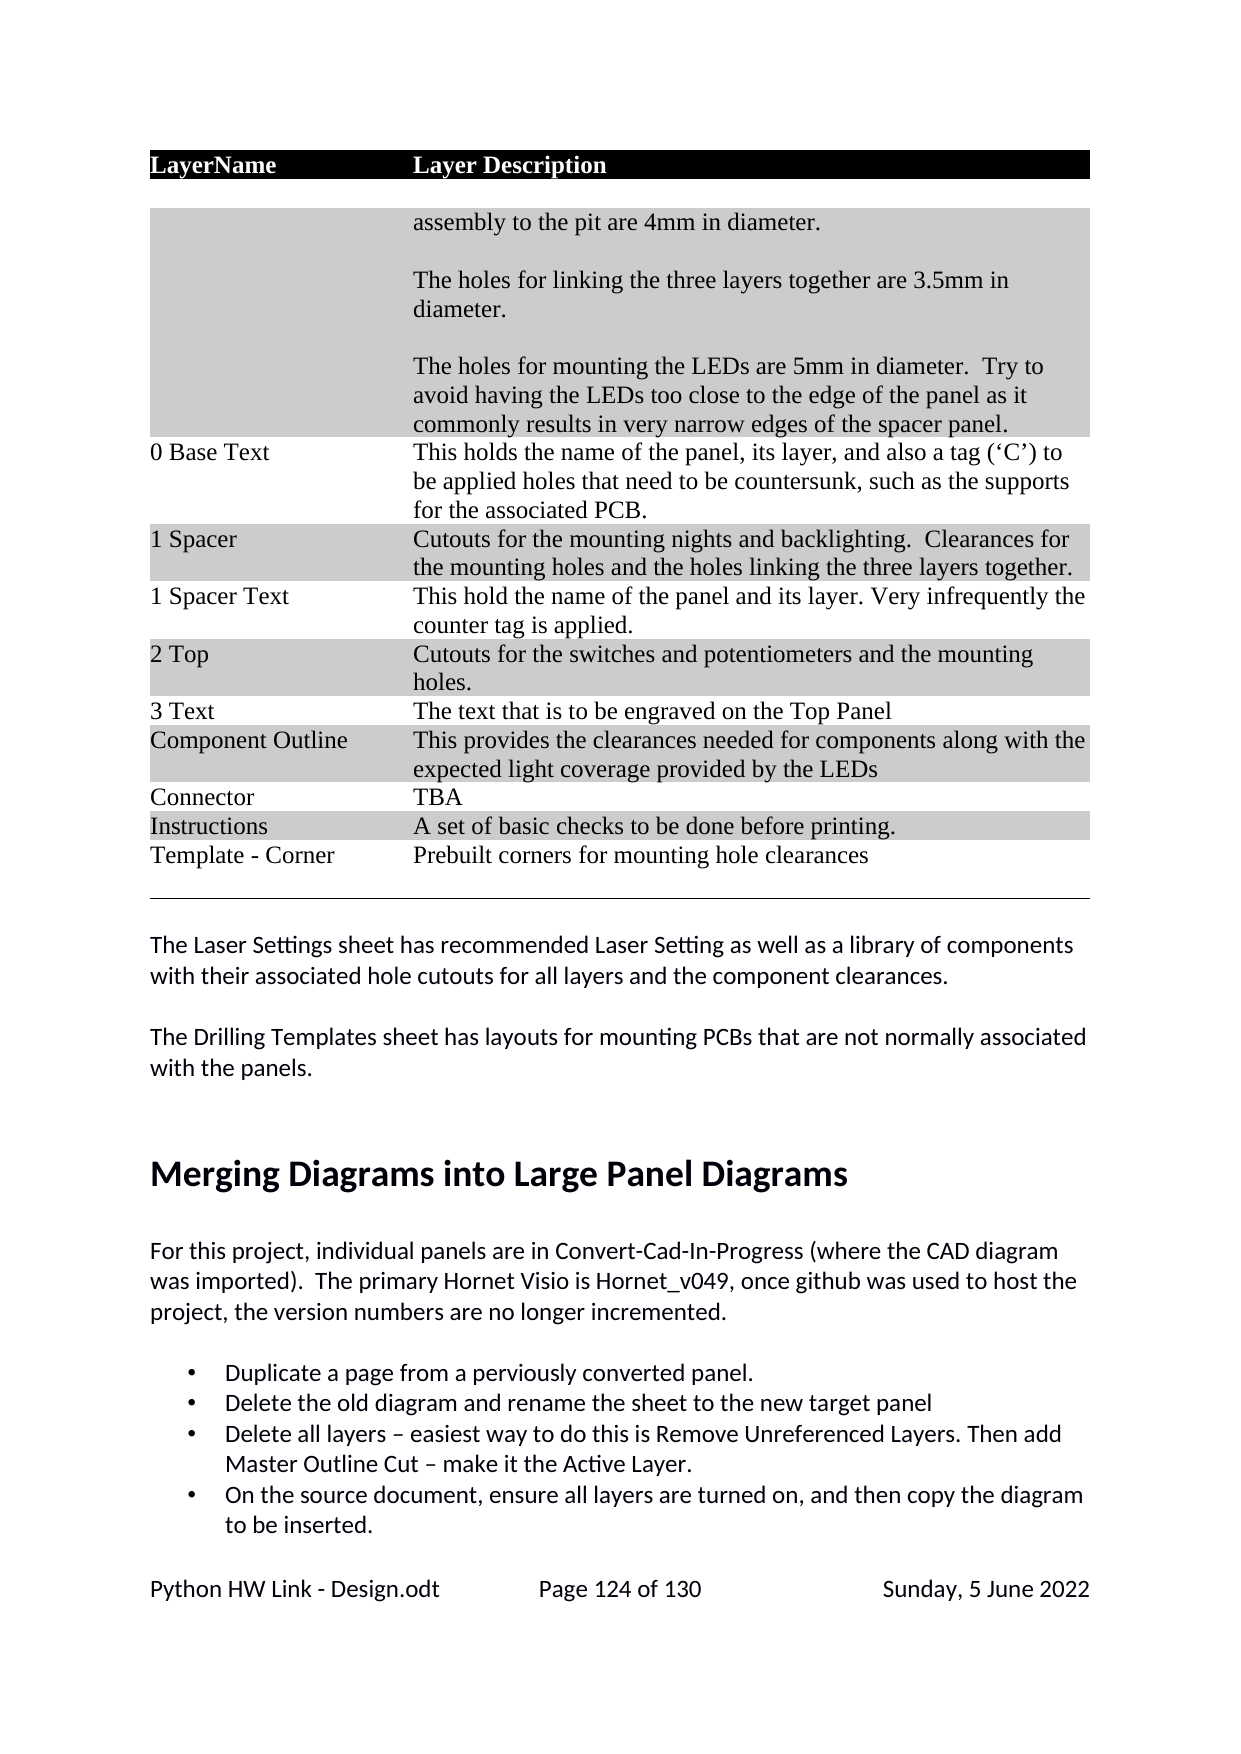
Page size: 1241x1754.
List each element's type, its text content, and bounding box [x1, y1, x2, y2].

table_cell [660, 767, 665, 776]
text The Drilling Templates sheet has layouts for mounting PCBs that are not normally associated with the panels. [150, 1021, 1090, 1082]
text The Laser Settings sheet has recommended Laser Setting as well as a library of components with their associated hole cutouts for all layers and the component clearances. [150, 929, 1090, 991]
table_cell [952, 422, 957, 431]
list Delete the old diagram and rename the sheet to the new target panel [187, 1387, 1090, 1418]
table_header [150, 150, 1090, 179]
table_cell [150, 179, 1090, 207]
table_cell [891, 422, 896, 431]
text For this project, individual panels are in Convert-Cad-In-Progress (where the CAD diagram was imported). The primary Hornet Visio is Hornet_v049, once github was used to host the project, the version numbers are no longer incremented. [150, 1235, 1090, 1326]
list Delete all layers – easiest way to do this is Remove Unreferenced Layers. Then add Master Outline Cut – make it the Active Layer. [187, 1418, 1090, 1479]
table_cell [150, 783, 1090, 897]
subtitle Merging Diagrams into Large Panel Diagrams [150, 1150, 1090, 1196]
list On the source document, ensure all layers are turned on, and then copy the diagram to be inserted. [187, 1479, 1090, 1540]
list Duplicate a page from a perviously converted panel. [187, 1357, 1090, 1387]
table_cell [440, 767, 445, 776]
table_cell [150, 208, 1090, 437]
table_cell [150, 438, 1090, 782]
